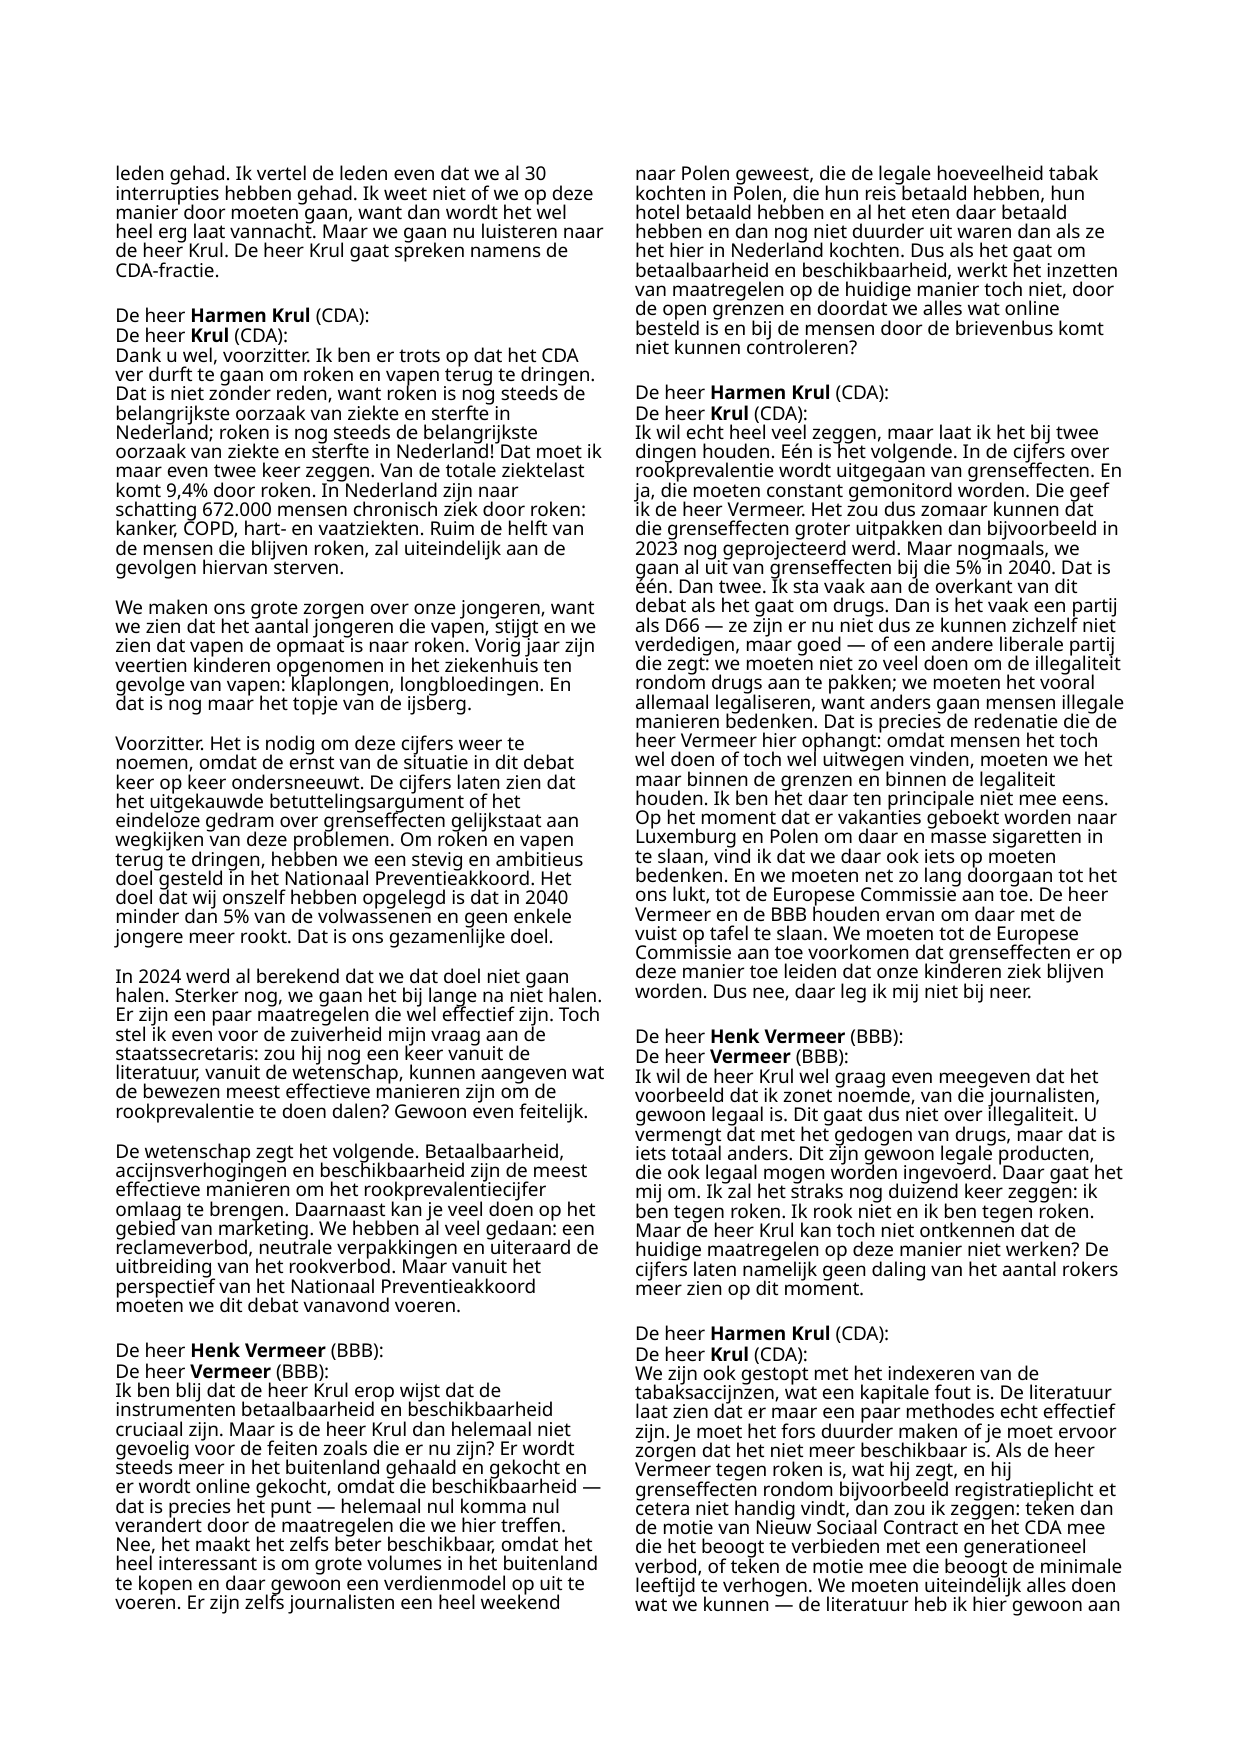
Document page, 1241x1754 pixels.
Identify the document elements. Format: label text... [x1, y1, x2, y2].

text De heer Krul (CDA): [635, 404, 1125, 424]
text De heer Krul (CDA): [635, 1346, 1125, 1365]
text De heer Harmen Krul (CDA): [635, 379, 1125, 404]
text We maken ons grote zorgen over onze jongeren, want we zien dat het aantal jongeren die vapen, stijgt en we zien dat vapen de opmaat is naar roken. Vorig jaar zijn veertien kinderen opgenomen in het ziekenhuis ten gevolge van vapen: klaplongen, longbloedingen. En dat is nog maar het topje van de ijsberg. [115, 599, 605, 714]
text De heer Vermeer (BBB): [635, 1048, 1125, 1068]
text De wetenschap zegt het volgende. Betaalbaarheid, accijnsverhogingen en beschikbaarheid zijn de meest effectieve manieren om het rookprevalentiecijfer omlaag te brengen. Daarnaast kan je veel doen op het gebied van marketing. We hebben al veel gedaan: een reclameverbod, neutrale verpakkingen en uiteraard de uitbreiding van het rookverbod. Maar vanuit het perspectief van het Nationaal Preventieakkoord moeten we dit debat vanavond voeren. [115, 1143, 605, 1316]
text De heer Krul (CDA): [115, 327, 605, 347]
text Ik wil echt heel veel zeggen, maar laat ik het bij twee dingen houden. Eén is het volgende. In de cijfers over rookprevalentie wordt uitgegaan van grenseffecten. En ja, die moeten constant gemonitord worden. Die geef ik de heer Vermeer. Het zou dus zomaar kunnen dat die grenseffecten groter uitpakken dan bijvoorbeeld in 2023 nog geprojecteerd werd. Maar nogmaals, we gaan al uit van grenseffecten bij die 5% in 2040. Dat is één. Dan twee. Ik sta vaak aan de overkant van dit debat als het gaat om drugs. Dan is het vaak een partij als D66 — ze zijn er nu niet dus ze kunnen zichzelf niet verdedigen, maar goed — of een andere liberale partij die zegt: we moeten niet zo veel doen om de illegaliteit rondom drugs aan te pakken; we moeten het vooral allemaal legaliseren, want anders gaan mensen illegale manieren bedenken. Dat is precies de redenatie die de heer Vermeer hier ophangt: omdat mensen het toch wel doen of toch wel uitwegen vinden, moeten we het maar binnen de grenzen en binnen de legaliteit houden. Ik ben het daar ten principale niet mee eens. Op het moment dat er vakanties geboekt worden naar Luxemburg en Polen om daar en masse sigaretten in te slaan, vind ik dat we daar ook iets op moeten bedenken. En we moeten net zo lang doorgaan tot het ons lukt, tot de Europese Commissie aan toe. De heer Vermeer en de BBB houden ervan om daar met de vuist op tafel te slaan. We moeten tot de Europese Commissie aan toe voorkomen dat grenseffecten er op deze manier toe leiden dat onze kinderen ziek blijven worden. Dus nee, daar leg ik mij niet bij neer. [635, 424, 1125, 1002]
text leden gehad. Ik vertel de leden even dat we al 30 interrupties hebben gehad. Ik weet niet of we op deze manier door moeten gaan, want dan wordt het wel heel erg laat vannacht. Maar we gaan nu luisteren naar de heer Krul. De heer Krul gaat spreken namens de CDA-fractie. [115, 165, 605, 281]
text De heer Vermeer (BBB): [115, 1363, 605, 1382]
text Ik wil de heer Krul wel graag even meegeven dat het voorbeeld dat ik zonet noemde, van die journalisten, gewoon legaal is. Dit gaat dus niet over illegaliteit. U vermengt dat met het gedogen van drugs, maar dat is iets totaal anders. Dit zijn gewoon legale producten, die ook legaal mogen worden ingevoerd. Daar gaat het mij om. Ik zal het straks nog duizend keer zeggen: ik ben tegen roken. Ik rook niet en ik ben tegen roken. Maar de heer Krul kan toch niet ontkennen dat de huidige maatregelen op deze manier niet werken? De cijfers laten namelijk geen daling van het aantal rokers meer zien op dit moment. [635, 1068, 1125, 1299]
text De heer Henk Vermeer (BBB): [635, 1023, 1125, 1048]
text In 2024 werd al berekend dat we dat doel niet gaan halen. Sterker nog, we gaan het bij lange na niet halen. Er zijn een paar maatregelen die wel effectief zijn. Toch stel ik even voor de zuiverheid mijn vraag aan de staatssecretaris: zou hij nog een keer vanuit de literatuur, vanuit de wetenschap, kunnen aangeven wat de bewezen meest effectieve manieren zijn om de rookprevalentie te doen dalen? Gewoon even feitelijk. [115, 968, 605, 1122]
text Voorzitter. Het is nodig om deze cijfers weer te noemen, omdat de ernst van de situatie in dit debat keer op keer ondersneeuwt. De cijfers laten zien dat het uitgekauwde betuttelingsargument of het eindeloze gedram over grenseffecten gelijkstaat aan wegkijken van deze problemen. Om roken en vapen terug te dringen, hebben we een stevig en ambitieus doel gesteld in het Nationaal Preventieakkoord. Het doel dat wij onszelf hebben opgelegd is dat in 2040 minder dan 5% van de volwassenen en geen enkele jongere meer rookt. Dat is ons gezamenlijke doel. [115, 735, 605, 947]
text naar Polen geweest, die de legale hoeveelheid tabak kochten in Polen, die hun reis betaald hebben, hun hotel betaald hebben en al het eten daar betaald hebben en dan nog niet duurder uit waren dan als ze het hier in Nederland kochten. Dus als het gaat om betaalbaarheid en beschikbaarheid, werkt het inzetten van maatregelen op de huidige manier toch niet, door de open grenzen en doordat we alles wat online besteld is en bij de mensen door de brievenbus komt niet kunnen controleren? [635, 165, 1125, 358]
text De heer Henk Vermeer (BBB): [115, 1337, 605, 1363]
text Ik ben blij dat de heer Krul erop wijst dat de instrumenten betaalbaarheid en beschikbaarheid cruciaal zijn. Maar is de heer Krul dan helemaal niet gevoelig voor de feiten zoals die er nu zijn? Er wordt steeds meer in het buitenland gehaald en gekocht en er wordt online gekocht, omdat die beschikbaarheid — dat is precies het punt — helemaal nul komma nul verandert door de maatregelen die we hier treffen. Nee, het maakt het zelfs beter beschikbaar, omdat het heel interessant is om grote volumes in het buitenland te kopen en daar gewoon een verdienmodel op uit te voeren. Er zijn zelfs journalisten een heel weekend [115, 1382, 605, 1613]
text Dank u wel, voorzitter. Ik ben er trots op dat het CDA ver durft te gaan om roken en vapen terug te dringen. Dat is niet zonder reden, want roken is nog steeds de belangrijkste oorzaak van ziekte en sterfte in Nederland; roken is nog steeds de belangrijkste oorzaak van ziekte en sterfte in Nederland! Dat moet ik maar even twee keer zeggen. Van de totale ziektelast komt 9,4% door roken. In Nederland zijn naar schatting 672.000 mensen chronisch ziek door roken: kanker, COPD, hart- en vaatziekten. Ruim de helft van de mensen die blijven roken, zal uiteindelijk aan de gevolgen hiervan sterven. [115, 347, 605, 578]
text De heer Harmen Krul (CDA): [115, 302, 605, 327]
text De heer Harmen Krul (CDA): [635, 1320, 1125, 1346]
text We zijn ook gestopt met het indexeren van de tabaksaccijnzen, wat een kapitale fout is. De literatuur laat zien dat er maar een paar methodes echt effectief zijn. Je moet het fors duurder maken of je moet ervoor zorgen dat het niet meer beschikbaar is. Als de heer Vermeer tegen roken is, wat hij zegt, en hij grenseffecten rondom bijvoorbeeld registratieplicht et cetera niet handig vindt, dan zou ik zeggen: teken dan de motie van Nieuw Sociaal Contract en het CDA mee die het beoogt te verbieden met een generationeel verbod, of teken de motie mee die beoogt de minimale leeftijd te verhogen. We moeten uiteindelijk alles doen wat we kunnen — de literatuur heb ik hier gewoon aan [635, 1365, 1125, 1615]
